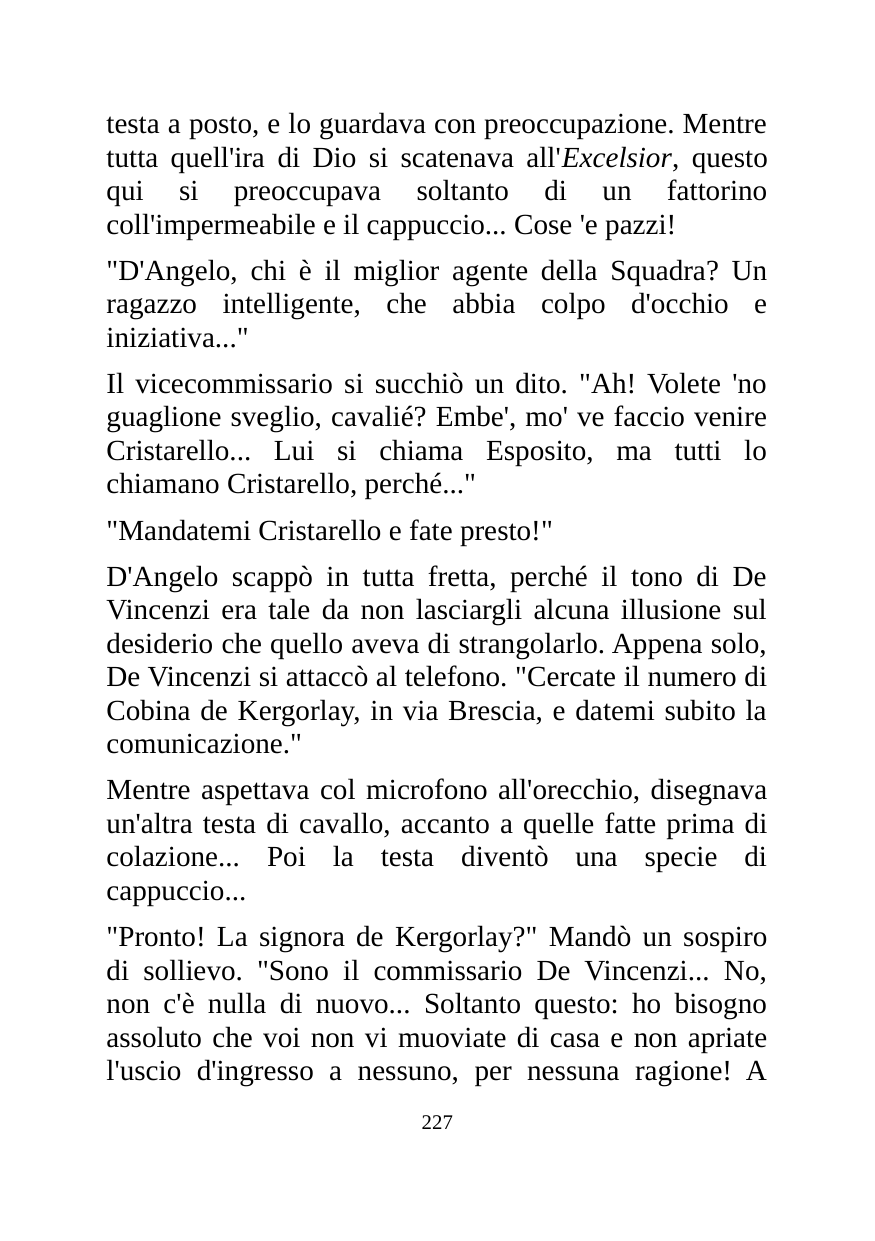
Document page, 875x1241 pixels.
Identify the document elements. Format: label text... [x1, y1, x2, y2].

text Il vicecommissario si succhiò un dito. "Ah! Volete 'no guaglione sveglio, cavalié? Embe', mo' ve faccio venire Cristarello... Lui si chiama Esposito, ma tutti lo chiamano Cristarello, perché..." [106, 366, 768, 500]
text "Pronto! La signora de Kergorlay?" Mandò un sospiro di sollievo. "Sono il commissario De Vincenzi... No, non c'è nulla di nuovo... Soltanto questo: ho bisogno assoluto che voi non vi muoviate di casa e non apriate l'uscio d'ingresso a nessuno, per nessuna ragione! A [106, 919, 768, 1087]
text "D'Angelo, chi è il miglior agente della Squadra? Un ragazzo intelligente, che abbia colpo d'occhio e iniziativa..." [106, 253, 768, 353]
text Mentre aspettava col microfono all'orecchio, disegnava un'altra testa di cavallo, accanto a quelle fatte prima di colazione... Poi la testa diventò una specie di cappuccio... [106, 772, 768, 907]
text D'Angelo scappò in tutta fretta, perché il tono di De Vincenzi era tale da non lasciargli alcuna illusione sul desiderio che quello aveva di strangolarlo. Appena solo, De Vincenzi si attaccò al telefono. "Cercate il numero di Cobina de Kergorlay, in via Brescia, e datemi subito la comunicazione." [106, 559, 768, 760]
text testa a posto, e lo guardava con preoccupazione. Mentre tutta quell'ira di Dio si scatenava all'Excelsior, questo qui si preoccupava soltanto di un fattorino coll'impermeabile e il cappuccio... Cose 'e pazzi! [106, 106, 768, 240]
text "Mandatemi Cristarello e fate presto!" [106, 513, 768, 546]
